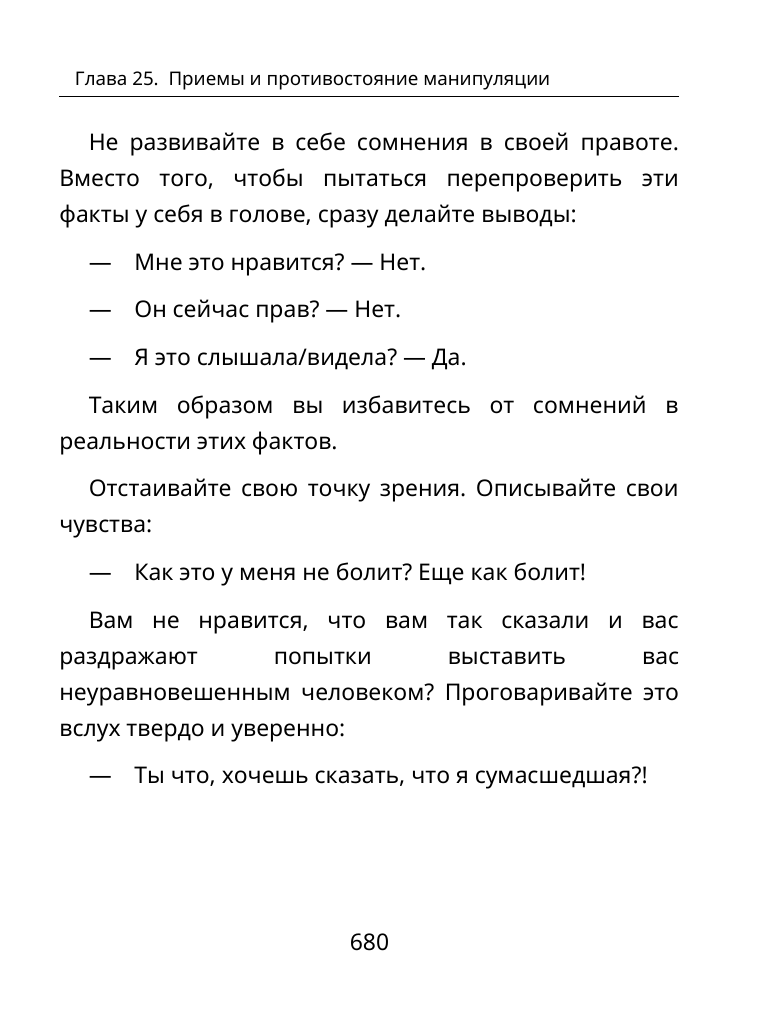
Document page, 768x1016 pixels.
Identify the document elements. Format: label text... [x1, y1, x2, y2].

list Как это у меня не болит? Еще как болит! [59, 556, 679, 587]
text Отстаивайте свою точку зрения. Описывайте свои чувства: [59, 472, 679, 539]
list Он сейчас прав? — Нет. [59, 293, 679, 324]
text Таким образом вы избавитесь от сомнений в реальности этих фактов. [59, 389, 679, 456]
text Вам не нравится, что вам так сказали и вас раздражают попытки выставить вас неуравновешенным человеком? Проговаривайте это вслух твердо и уверенно: [59, 604, 679, 743]
list Я это слышала/видела? — Да. [59, 341, 679, 372]
list Ты что, хочешь сказать, что я сумасшедшая?! [59, 759, 679, 791]
text Не развивайте в себе сомнения в своей правоте. Вместо того, чтобы пытаться перепроверить эти факты у себя в голове, сразу делайте выводы: [59, 126, 679, 229]
list Мне это нравится? — Нет. [59, 246, 679, 277]
